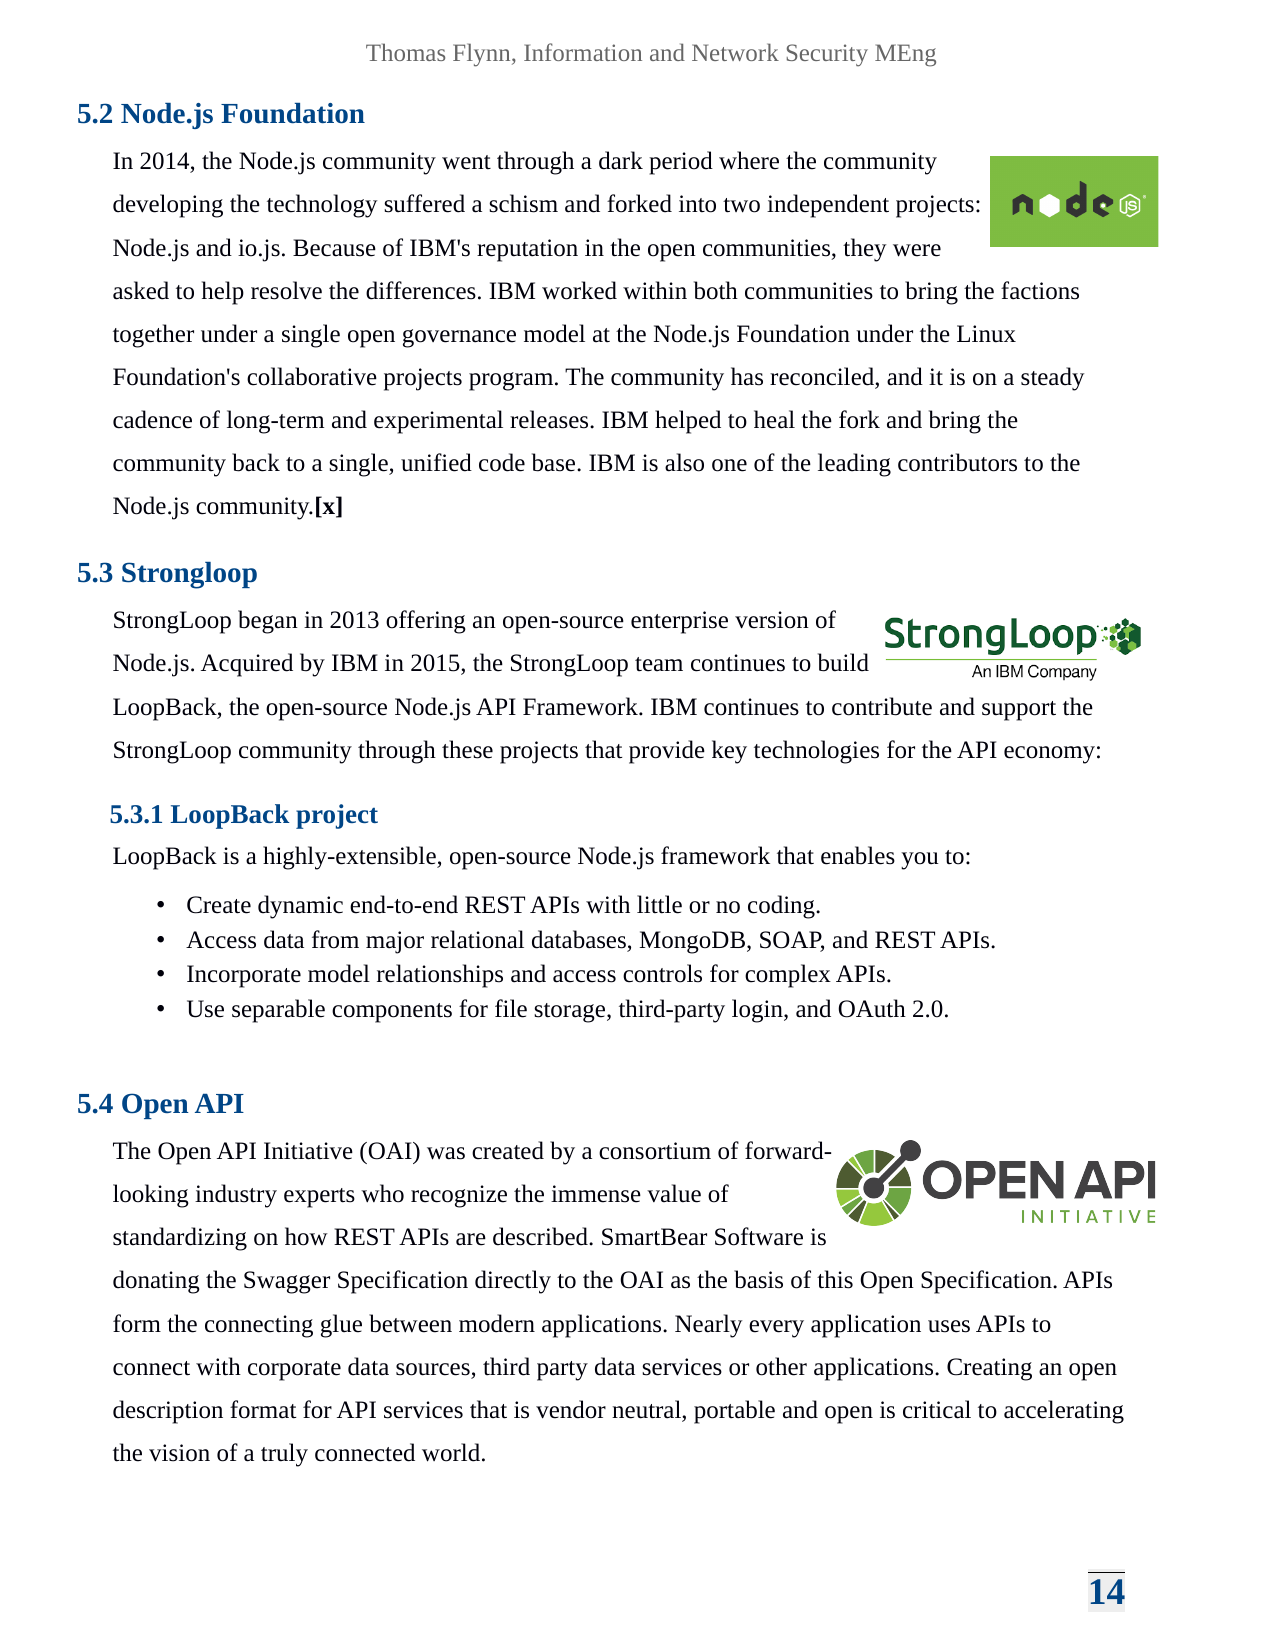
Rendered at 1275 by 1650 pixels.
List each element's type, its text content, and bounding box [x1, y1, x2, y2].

subtitle 5.3.1 LoopBack project [109, 798, 1125, 830]
picture [990, 156, 1159, 247]
text LoopBack is a highly-extensible, open-source Node.js framework that enables you to: [112, 841, 1125, 870]
picture [836, 1140, 1155, 1226]
subtitle 5.3 Strongloop [74, 555, 1125, 589]
list Access data from major relational databases, MongoDB, SOAP, and REST APIs. [156, 925, 1125, 954]
list Incorporate model relationships and access controls for complex APIs. [156, 959, 1125, 988]
text The Open API Initiative (OAI) was created by a consortium of forward-looking industry experts who recognize the immense value of standardizing on how REST APIs are described. SmartBear Software is donating the Swagger Specification directly to the OAI as the basis of this Open Specification. APIs form the connecting glue between modern applications. Nearly every application uses APIs to connect with corporate data sources, third party data services or other applications. Creating an open description format for API services that is vendor neutral, portable and open is critical to accelerating the vision of a truly connected world. [112, 1136, 1125, 1467]
subtitle 5.4 Open API [74, 1086, 1125, 1119]
subtitle 5.2 Node.js Foundation [74, 96, 1125, 129]
text StrongLoop began in 2013 offering an open-source enterprise version of Node.js. Acquired by IBM in 2015, the StrongLoop team continues to build LoopBack, the open-source Node.js API Framework. IBM continues to contribute and support the StrongLoop community through these projects that provide key technologies for the API economy: [112, 605, 1125, 763]
list Create dynamic end-to-end REST APIs with little or no coding. [156, 891, 1125, 919]
list Use separable components for file storage, third-party login, and OAuth 2.0. [156, 994, 1125, 1023]
picture [869, 603, 1149, 686]
text In 2014, the Node.js community went through a dark period where the community developing the technology suffered a schism and forked into two independent projects: Node.js and io.js. Because of IBM's reputation in the open communities, they were asked to help resolve the differences. IBM worked within both communities to bring the factions together under a single open governance model at the Node.js Foundation under the Linux Foundation's collaborative projects program. The community has reconciled, and it is on a steady cadence of long-term and experimental releases. IBM helped to heal the fork and bring the community back to a single, unified code base. IBM is also one of the leading contributors to the Node.js community.[x] [112, 146, 1125, 520]
